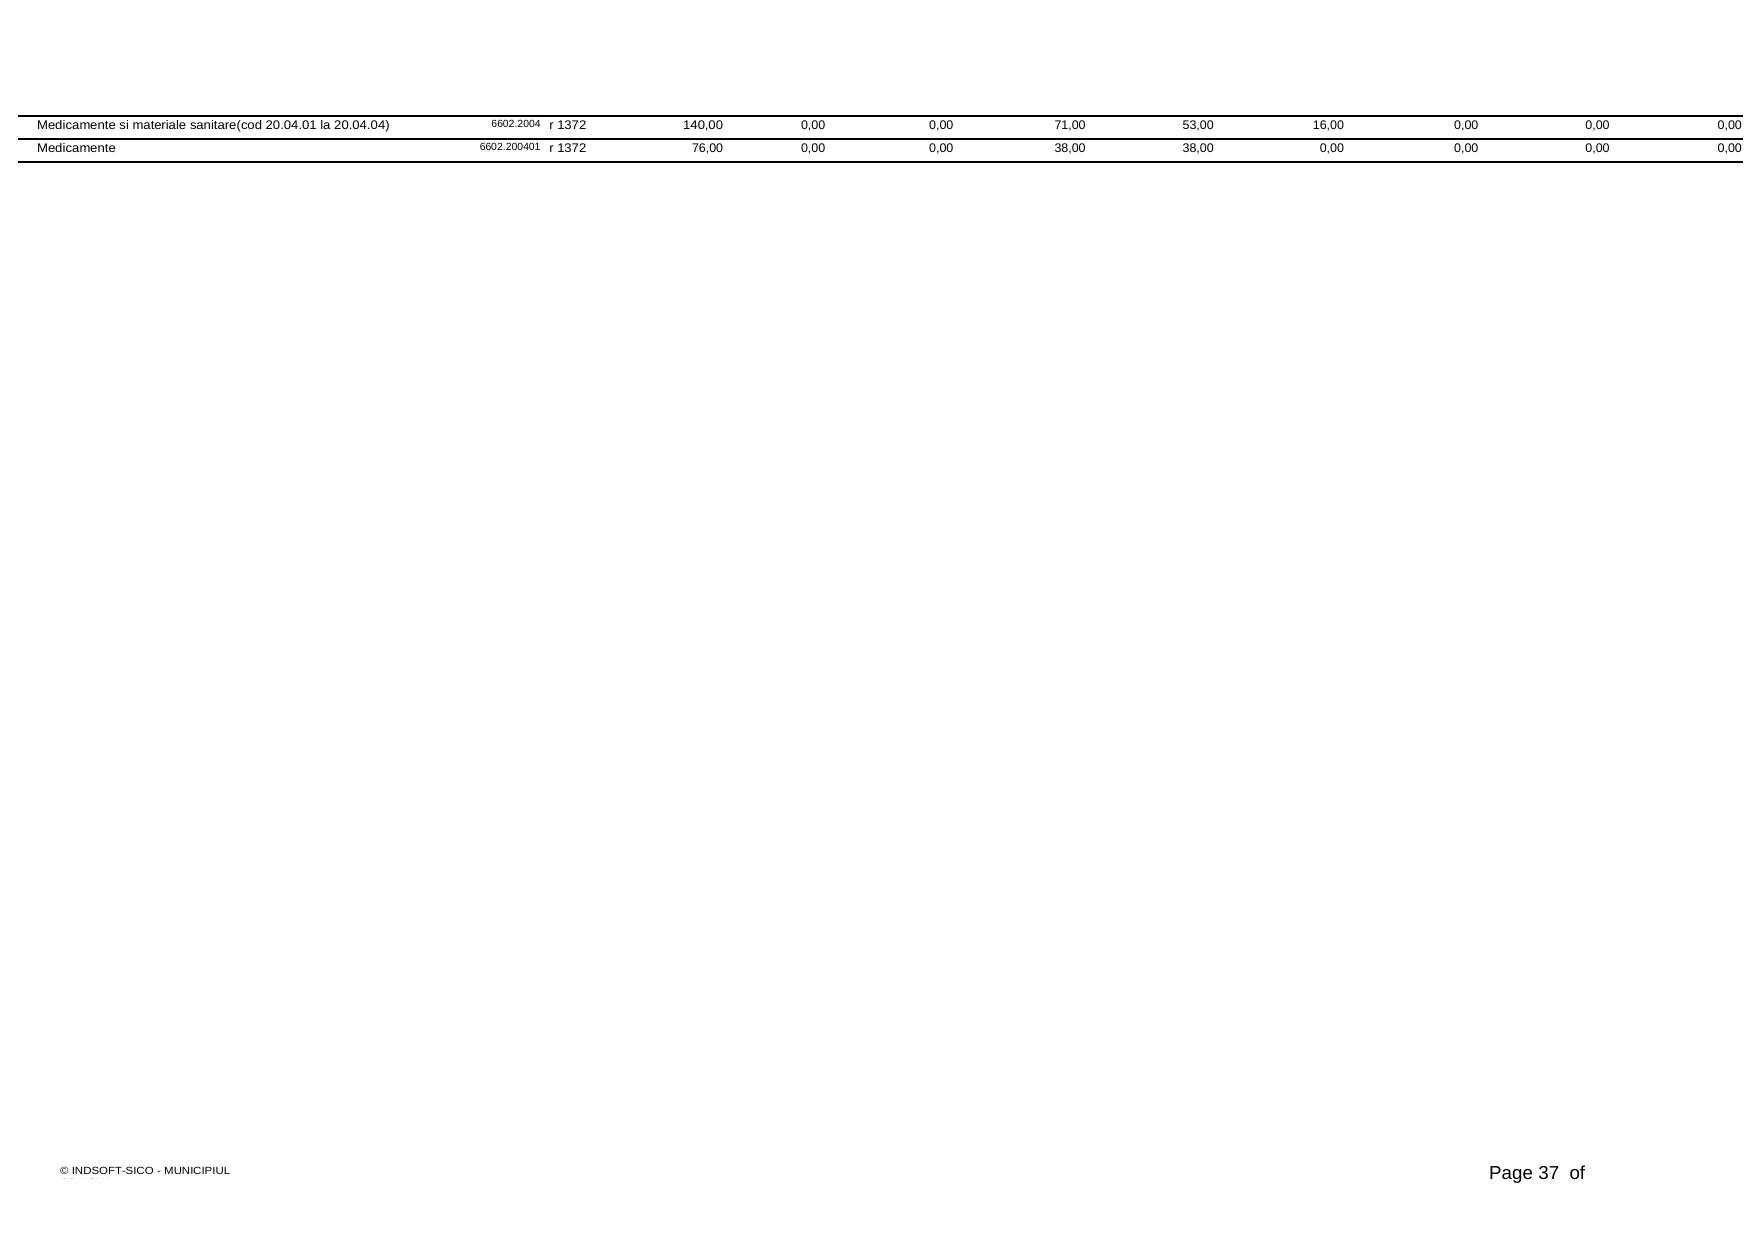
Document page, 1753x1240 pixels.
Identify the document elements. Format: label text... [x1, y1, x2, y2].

table_cell 0,00 [826, 117, 954, 138]
table_cell 0,00 [1479, 117, 1610, 138]
table_cell 0,00 [724, 140, 826, 161]
table_cell Medicamente si materiale sanitare(cod 20.04.01 la 20.04.04) [18, 117, 469, 138]
table_cell 0,00 [1479, 140, 1610, 161]
table_cell Medicamente [18, 140, 469, 161]
table_cell 6602.200401 [469, 140, 543, 161]
table_cell 0,00 [1345, 117, 1479, 138]
table_cell r 1372 [543, 140, 595, 161]
table_cell 6602.2004 [469, 117, 543, 138]
table_cell 71,00 [954, 117, 1086, 138]
table_cell 38,00 [954, 140, 1086, 161]
table_cell 0,00 [724, 117, 826, 138]
table_cell 0,00 [1215, 140, 1345, 161]
table_cell 0,00 [1610, 140, 1743, 161]
table_cell 53,00 [1086, 117, 1214, 138]
table_cell 76,00 [595, 140, 724, 161]
table_cell 16,00 [1215, 117, 1345, 138]
table_cell 38,00 [1086, 140, 1214, 161]
table_cell 0,00 [826, 140, 954, 161]
table_cell 140,00 [595, 117, 724, 138]
table_cell 0,00 [1345, 140, 1479, 161]
table_cell 0,00 [1610, 117, 1743, 138]
table_cell r 1372 [543, 117, 595, 138]
